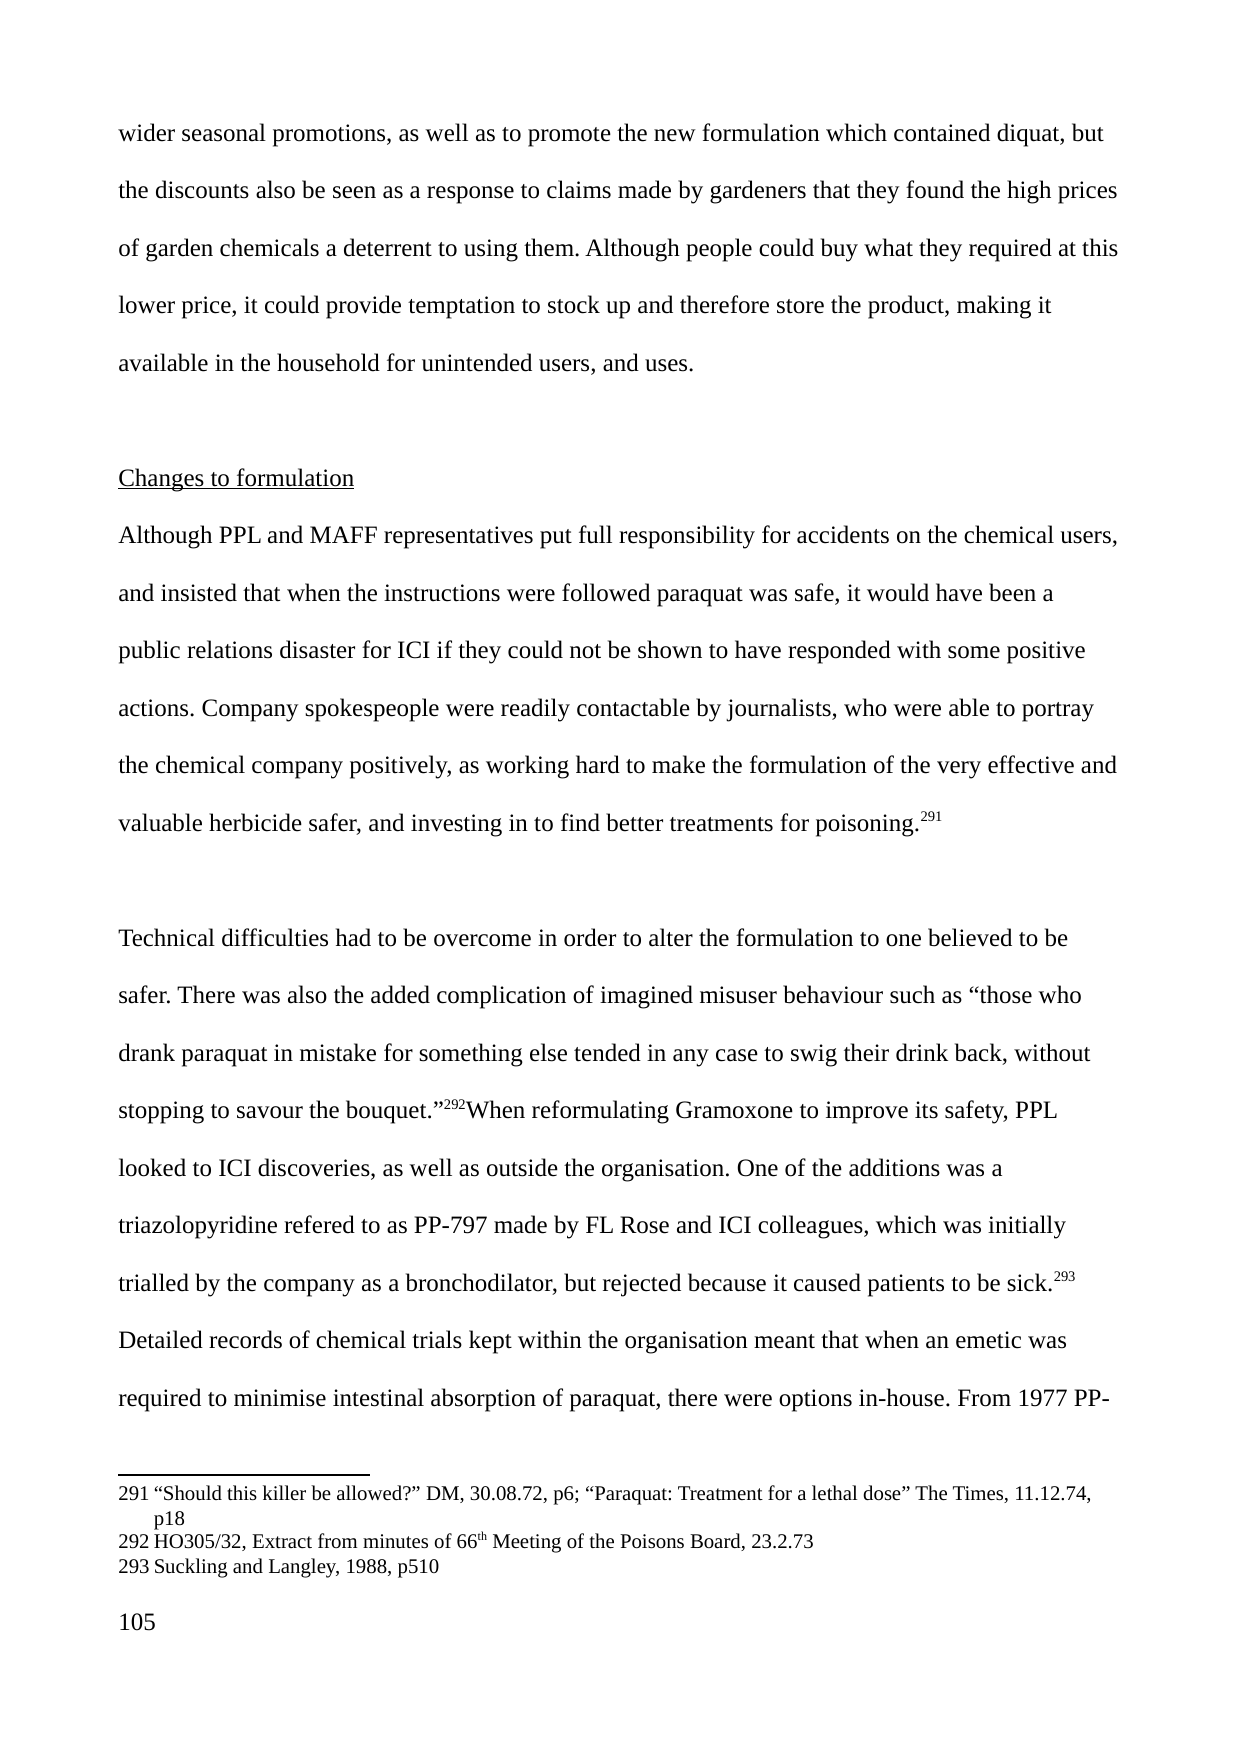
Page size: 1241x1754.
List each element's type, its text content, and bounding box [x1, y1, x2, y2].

text Changes to formulation [118, 463, 1122, 492]
text Suckling and Langley, 1988, p510 [118, 1553, 1122, 1578]
text HO305/32, Extract from minutes of 66th Meeting of the Poisons Board, 23.2.73 [118, 1529, 1122, 1553]
text wider seasonal promotions, as well as to promote the new formulation which contained diquat, but the discounts also be seen as a response to claims made by gardeners that they found the high prices of garden chemicals a deterrent to using them. Although people could buy what they required at this lower price, it could provide temptation to stock up and therefore store the product, making it available in the household for unintended users, and uses. [118, 118, 1122, 377]
text “Should this killer be allowed?” DM, 30.08.72, p6; “Paraquat: Treatment for a lethal dose” The Times, 11.12.74, p18 [118, 1481, 1122, 1529]
text Although PPL and MAFF representatives put full responsibility for accidents on the chemical users, and insisted that when the instructions were followed paraquat was safe, it would have been a public relations disaster for ICI if they could not be shown to have responded with some positive actions. Company spokespeople were readily contactable by journalists, who were able to portray the chemical company positively, as working hard to make the formulation of the very effective and valuable herbicide safer, and investing in to find better treatments for poisoning. [118, 521, 1122, 837]
text Technical difficulties had to be overcome in order to alter the formulation to one believed to be safer. There was also the added complication of imagined misuser behaviour such as “those who drank paraquat in mistake for something else tended in any case to swig their drink back, without stopping to savour the bouquet.”When reformulating Gramoxone to improve its safety, PPL looked to ICI discoveries, as well as outside the organisation. One of the additions was a triazolopyridine refered to as PP-797 made by FL Rose and ICI colleagues, which was initially trialled by the company as a bronchodilator, but rejected because it caused patients to be sick. Detailed records of chemical trials kept within the organisation meant that when an emetic was required to minimise intestinal absorption of paraquat, there were options in-house. From 1977 PP- [118, 923, 1122, 1412]
